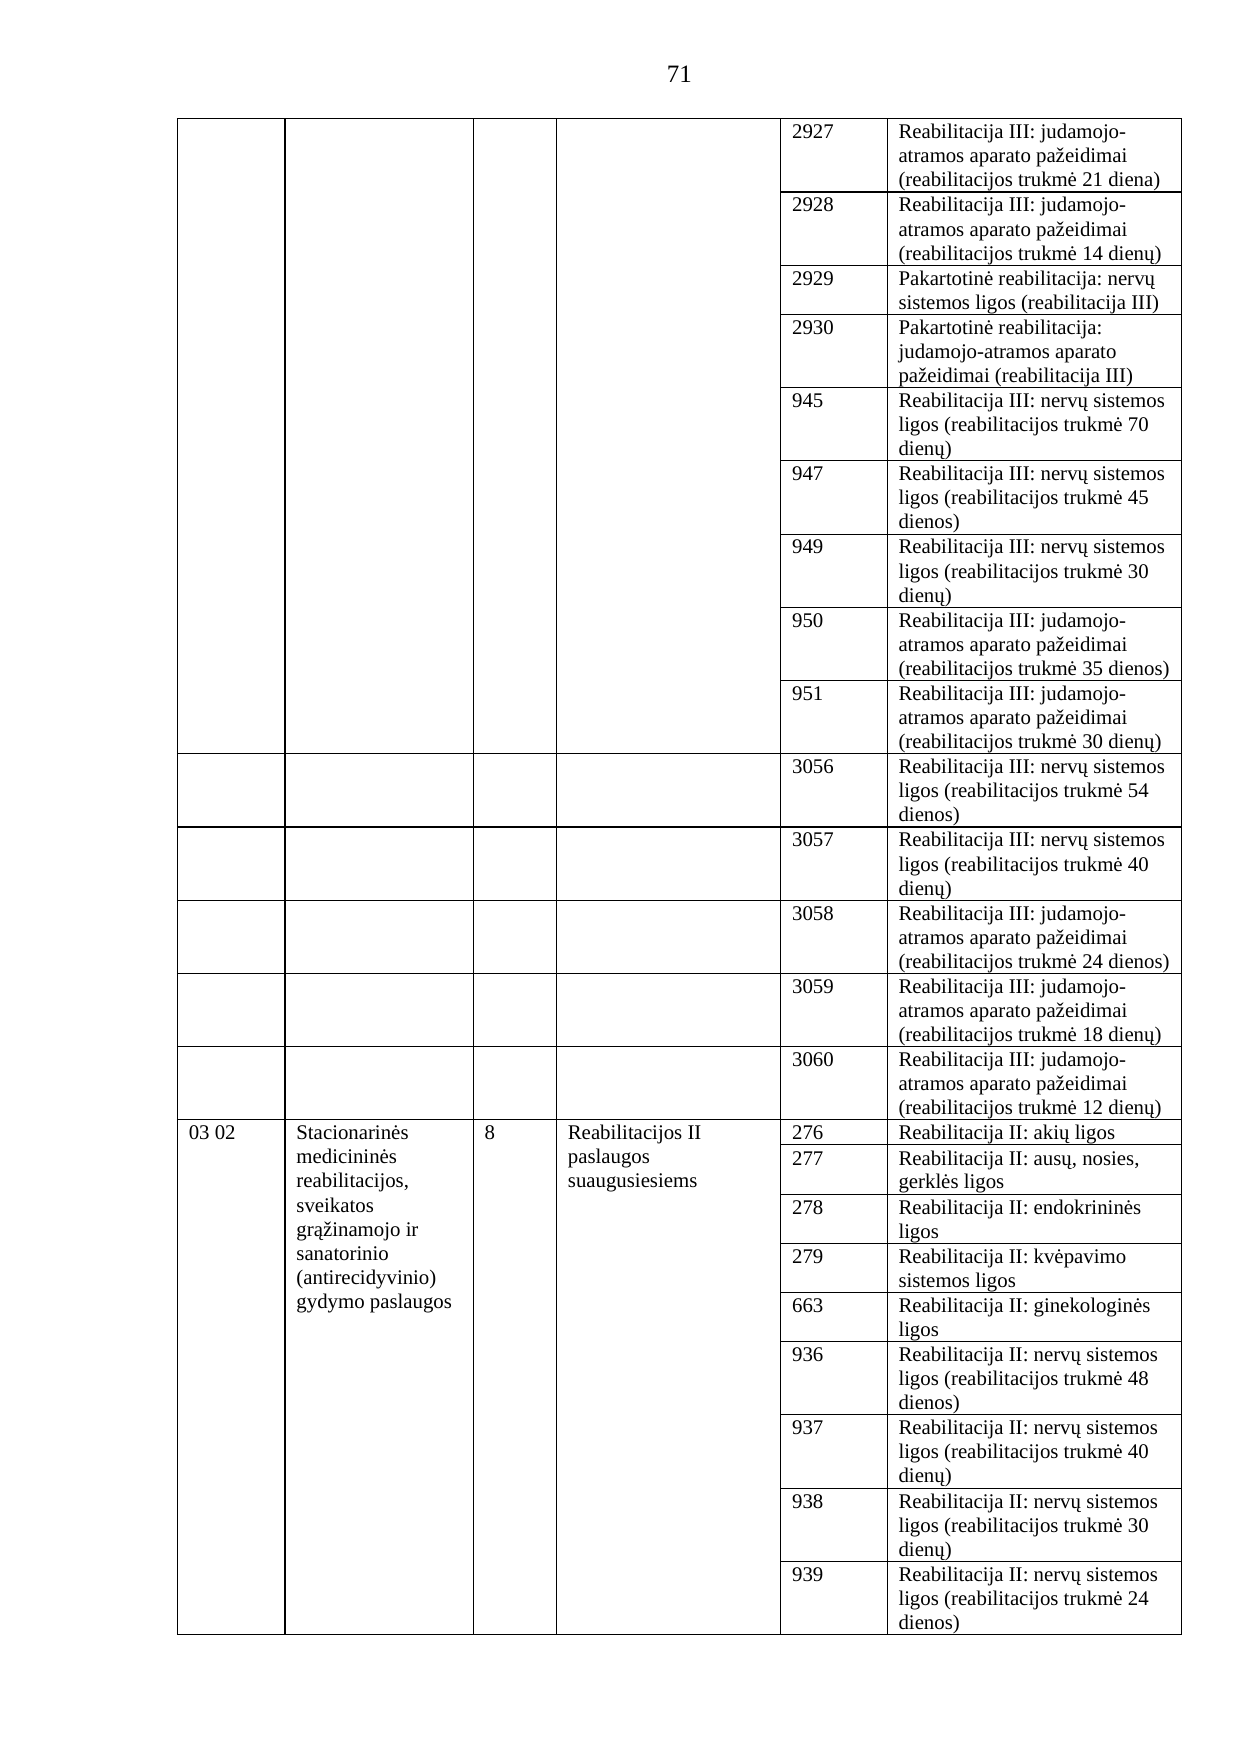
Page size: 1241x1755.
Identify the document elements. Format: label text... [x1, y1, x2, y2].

table_cell 947 [781, 461, 887, 533]
table_cell Stacionarinės medicininės reabilitacijos, sveikatos grąžinamojo ir sanatorinio (antirecidyvinio) gydymo paslaugos [286, 1120, 473, 1634]
table_cell [178, 901, 284, 973]
table_cell 951 [781, 681, 887, 753]
table_cell Reabilitacija II: ausų, nosies, gerklės ligos [888, 1145, 1181, 1193]
table_cell 3057 [781, 828, 887, 899]
table_cell [474, 974, 556, 1046]
table_cell Reabilitacija III: judamojo-atramos aparato pažeidimai (reabilitacijos trukmė 18 dienų) [888, 974, 1181, 1046]
table_cell Reabilitacija II: nervų sistemos ligos (reabilitacijos trukmė 24 dienos) [888, 1562, 1181, 1634]
table_cell Reabilitacija III: nervų sistemos ligos (reabilitacijos trukmė 54 dienos) [888, 754, 1181, 826]
table_cell [286, 119, 473, 753]
table_cell 3060 [781, 1047, 887, 1119]
table_cell Reabilitacija III: judamojo-atramos aparato pažeidimai (reabilitacijos trukmė 30 dienų) [888, 681, 1181, 753]
table_cell Reabilitacija II: endokrininės ligos [888, 1195, 1181, 1243]
table_cell Reabilitacija III: judamojo-atramos aparato pažeidimai (reabilitacijos trukmė 35 dienos) [888, 608, 1181, 680]
table_cell [557, 974, 780, 1046]
table_cell 939 [781, 1562, 887, 1634]
table_cell [557, 119, 780, 753]
table_cell [286, 828, 473, 899]
table_cell 2928 [781, 193, 887, 264]
table_cell Reabilitacija II: nervų sistemos ligos (reabilitacijos trukmė 48 dienos) [888, 1342, 1181, 1414]
table_cell Pakartotinė reabilitacija: judamojo-atramos aparato pažeidimai (reabilitacija III) [888, 315, 1181, 387]
table_cell 936 [781, 1342, 887, 1414]
table_cell Reabilitacija III: judamojo-atramos aparato pažeidimai (reabilitacijos trukmė 12 dienų) [888, 1047, 1181, 1119]
table_cell [178, 119, 284, 753]
table_cell [178, 1047, 284, 1119]
table_cell Reabilitacija III: judamojo-atramos aparato pažeidimai (reabilitacijos trukmė 24 dienos) [888, 901, 1181, 973]
table_cell Reabilitacija II: ginekologinės ligos [888, 1293, 1181, 1341]
table_cell [474, 901, 556, 973]
table_cell 949 [781, 535, 887, 607]
table_cell Reabilitacija III: nervų sistemos ligos (reabilitacijos trukmė 45 dienos) [888, 461, 1181, 533]
table_cell 276 [781, 1120, 887, 1144]
table_cell 3058 [781, 901, 887, 973]
table_cell Reabilitacija III: nervų sistemos ligos (reabilitacijos trukmė 40 dienų) [888, 828, 1181, 899]
table_cell Reabilitacija III: judamojo-atramos aparato pažeidimai (reabilitacijos trukmė 21 diena) [888, 119, 1181, 191]
table_cell [557, 828, 780, 899]
table_cell [557, 901, 780, 973]
table_cell 3059 [781, 974, 887, 1046]
table_cell Reabilitacija II: akių ligos [888, 1120, 1181, 1144]
table_cell Pakartotinė reabilitacija: nervų sistemos ligos (reabilitacija III) [888, 266, 1181, 314]
table_cell [474, 828, 556, 899]
table_cell [286, 901, 473, 973]
table_cell [474, 119, 556, 753]
table_cell [474, 754, 556, 826]
table_cell Reabilitacija III: judamojo-atramos aparato pažeidimai (reabilitacijos trukmė 14 dienų) [888, 193, 1181, 264]
table_cell 279 [781, 1244, 887, 1292]
table_cell Reabilitacija II: kvėpavimo sistemos ligos [888, 1244, 1181, 1292]
table_cell [557, 1047, 780, 1119]
table_cell [557, 754, 780, 826]
table_cell [286, 754, 473, 826]
table_cell 2927 [781, 119, 887, 191]
table_cell 8 [474, 1120, 556, 1634]
table_cell [178, 828, 284, 899]
table_cell [286, 1047, 473, 1119]
table_cell 950 [781, 608, 887, 680]
table_cell Reabilitacija III: nervų sistemos ligos (reabilitacijos trukmė 30 dienų) [888, 535, 1181, 607]
table_cell Reabilitacija II: nervų sistemos ligos (reabilitacijos trukmė 40 dienų) [888, 1415, 1181, 1487]
table_cell 3056 [781, 754, 887, 826]
table_cell 937 [781, 1415, 887, 1487]
table_cell 945 [781, 388, 887, 460]
table_cell 03 02 [178, 1120, 284, 1634]
table_cell [286, 974, 473, 1046]
table_cell 663 [781, 1293, 887, 1341]
table_cell [178, 974, 284, 1046]
table_cell Reabilitacija III: nervų sistemos ligos (reabilitacijos trukmė 70 dienų) [888, 388, 1181, 460]
table_cell [474, 1047, 556, 1119]
table_cell Reabilitacijos II paslaugos suaugusiesiems [557, 1120, 780, 1634]
table_cell 277 [781, 1145, 887, 1193]
table_cell 2930 [781, 315, 887, 387]
table_cell Reabilitacija II: nervų sistemos ligos (reabilitacijos trukmė 30 dienų) [888, 1489, 1181, 1561]
table_cell [178, 754, 284, 826]
table_cell 938 [781, 1489, 887, 1561]
table_cell 2929 [781, 266, 887, 314]
table_cell 278 [781, 1195, 887, 1243]
